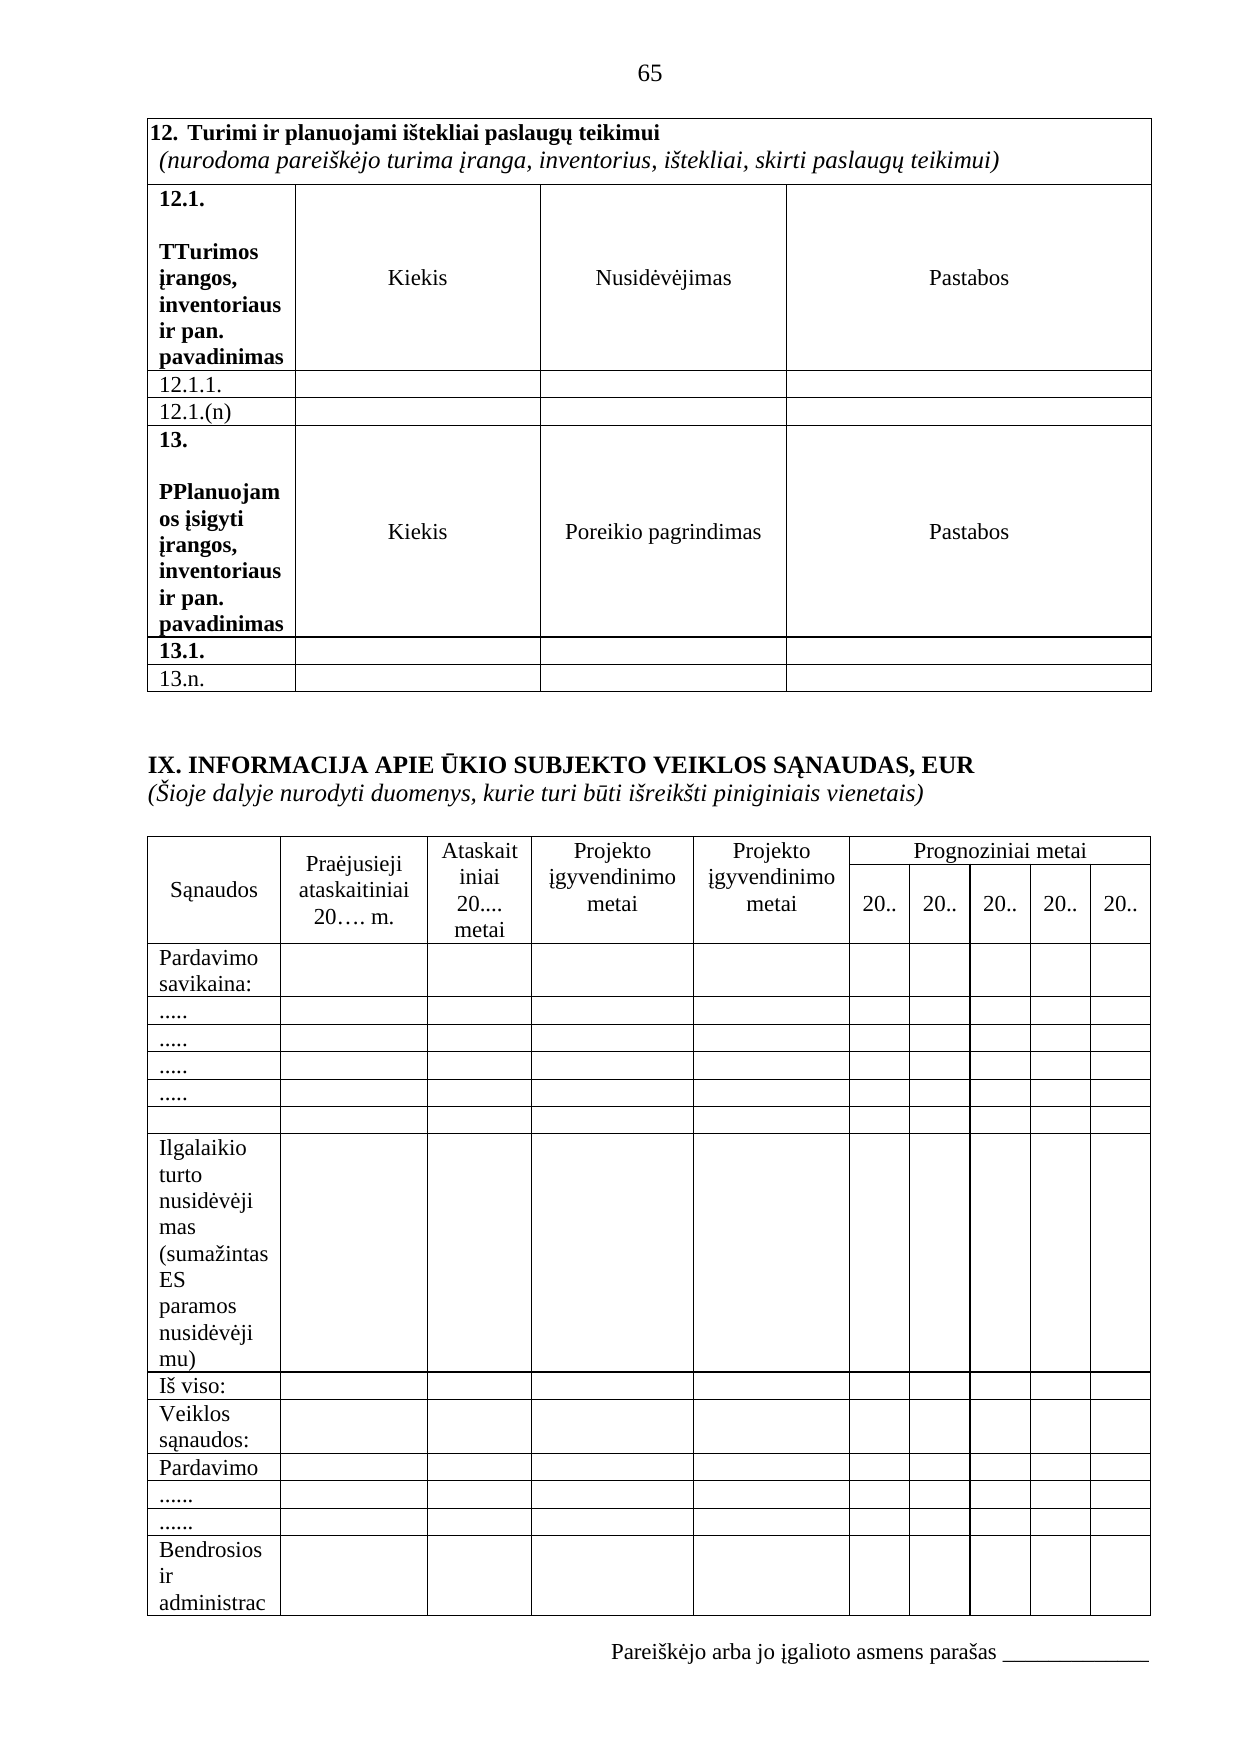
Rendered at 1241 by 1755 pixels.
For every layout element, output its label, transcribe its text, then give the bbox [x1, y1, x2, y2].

table_cell ..... [148, 997, 280, 1024]
table_cell [541, 665, 786, 691]
table_cell [1031, 1400, 1090, 1453]
table_cell 20.. [1091, 865, 1150, 942]
table_cell [1091, 1481, 1150, 1507]
table_cell [850, 1080, 909, 1106]
table_cell Pardavimo [148, 1454, 280, 1480]
table_cell 13.n. [148, 665, 295, 691]
table_cell [910, 1481, 969, 1507]
table_cell [1091, 1134, 1150, 1371]
table_cell [910, 1052, 969, 1078]
table_cell ...... [148, 1509, 280, 1535]
table_cell Kiekis [296, 426, 540, 636]
table_cell [532, 944, 693, 996]
table_cell [694, 1107, 849, 1133]
table_cell [694, 1052, 849, 1078]
table_cell [787, 398, 1151, 424]
table_cell 13.1. [148, 638, 295, 664]
table_cell ..... [148, 1052, 280, 1078]
table_cell [694, 1536, 849, 1615]
table_cell [428, 1481, 531, 1507]
table_cell [1091, 1373, 1150, 1399]
table_header Projekto įgyvendinimo metai [694, 837, 849, 942]
table_cell [1091, 1509, 1150, 1535]
table_cell [281, 1536, 427, 1615]
table_cell [281, 944, 427, 996]
table_cell [532, 1454, 693, 1480]
table_cell Kiekis [296, 185, 540, 370]
table_cell [281, 1052, 427, 1078]
table_cell [532, 1536, 693, 1615]
table_cell [910, 1134, 969, 1371]
table_cell [428, 944, 531, 996]
table_cell 12.1.(n) [148, 398, 295, 424]
table_cell Bendrosios ir administrac [148, 1536, 280, 1615]
table_cell [296, 371, 540, 397]
table_cell [971, 1454, 1030, 1480]
table_cell [541, 638, 786, 664]
table_cell Nusidėvėjimas [541, 185, 786, 370]
table_cell 20.. [910, 865, 969, 942]
table_cell [428, 1509, 531, 1535]
table_cell [281, 1400, 427, 1453]
table_cell [428, 1373, 531, 1399]
table_cell [850, 944, 909, 996]
table_cell ..... [148, 1025, 280, 1051]
table_cell [971, 1400, 1030, 1453]
table_cell [971, 1536, 1030, 1615]
table_cell [971, 1052, 1030, 1078]
table_cell [1031, 1536, 1090, 1615]
table_cell [281, 1107, 427, 1133]
table_cell [910, 1536, 969, 1615]
table_cell [428, 997, 531, 1024]
table_cell [850, 1025, 909, 1051]
table_cell [910, 1509, 969, 1535]
table_cell [1031, 1373, 1090, 1399]
table_cell Iš viso: [148, 1373, 280, 1399]
table_cell [850, 1052, 909, 1078]
table_cell [910, 1107, 969, 1133]
table_cell [532, 1509, 693, 1535]
table_cell [694, 1373, 849, 1399]
table_cell Ilgalaikio turto nusidėvėjimas (sumažintas ES paramos nusidėvėjimu) [148, 1134, 280, 1371]
table_cell [694, 1080, 849, 1106]
table_cell ...... [148, 1481, 280, 1507]
text (Šioje dalyje nurodyti duomenys, kurie turi būti išreikšti piniginiais vienetais) [148, 778, 1152, 807]
table_cell [910, 997, 969, 1024]
table_cell Pastabos [787, 426, 1151, 636]
table_cell [694, 1025, 849, 1051]
table_cell [694, 1509, 849, 1535]
table_cell [910, 1080, 969, 1106]
table_cell [694, 1454, 849, 1480]
table_cell [1091, 1454, 1150, 1480]
table_cell [281, 997, 427, 1024]
table_cell [694, 1134, 849, 1371]
table_cell [910, 1400, 969, 1453]
table_cell [428, 1134, 531, 1371]
table_cell [1091, 1536, 1150, 1615]
table_cell [850, 1107, 909, 1133]
table_header Projekto įgyvendinimo metai [532, 837, 693, 942]
table_cell [532, 1373, 693, 1399]
table_cell [281, 1373, 427, 1399]
table_cell [1031, 1509, 1090, 1535]
table_cell Veiklos sąnaudos: [148, 1400, 280, 1453]
table_cell [787, 638, 1151, 664]
table_cell [281, 1454, 427, 1480]
table_cell [971, 1481, 1030, 1507]
table_header Ataskaitiniai 20.... metai [428, 837, 531, 942]
table_cell [910, 944, 969, 996]
table_cell 13. PPlanuojamos įsigyti įrangos, inventoriaus ir pan. pavadinimas [148, 426, 295, 636]
table_cell [532, 997, 693, 1024]
table_cell [541, 398, 786, 424]
table_cell [296, 638, 540, 664]
table_cell [281, 1134, 427, 1371]
table_cell [428, 1400, 531, 1453]
table_cell [532, 1107, 693, 1133]
table_cell [281, 1509, 427, 1535]
table_cell Pastabos [787, 185, 1151, 370]
table_cell [296, 398, 540, 424]
table_cell Poreikio pagrindimas [541, 426, 786, 636]
table_cell Pardavimo savikaina: [148, 944, 280, 996]
table_cell [428, 1052, 531, 1078]
table_cell [532, 1400, 693, 1453]
table_cell [428, 1454, 531, 1480]
table_cell [850, 1454, 909, 1480]
table_cell [428, 1025, 531, 1051]
table_header Praėjusieji ataskaitiniai 20…. m. [281, 837, 427, 942]
table_cell ..... [148, 1080, 280, 1106]
table_cell [971, 1134, 1030, 1371]
table_cell [694, 1400, 849, 1453]
table_cell [850, 1373, 909, 1399]
table_cell [148, 1107, 280, 1133]
table_cell [850, 1134, 909, 1371]
table_header Prognoziniai metai [850, 837, 1150, 863]
table_cell [1031, 1454, 1090, 1480]
table_cell [1031, 1080, 1090, 1106]
table_cell [532, 1025, 693, 1051]
table_cell [1091, 1052, 1150, 1078]
table_cell [532, 1052, 693, 1078]
table_cell [910, 1373, 969, 1399]
table_cell [694, 1481, 849, 1507]
table_cell [971, 1107, 1030, 1133]
table_cell [281, 1481, 427, 1507]
table_cell [850, 1400, 909, 1453]
table_cell [541, 371, 786, 397]
table_cell [296, 665, 540, 691]
table_cell [428, 1080, 531, 1106]
table_cell [971, 997, 1030, 1024]
table_cell [850, 997, 909, 1024]
table_cell 20.. [971, 865, 1030, 942]
table_cell [971, 944, 1030, 996]
table_cell [532, 1080, 693, 1106]
table_cell [1031, 1025, 1090, 1051]
table_cell [694, 944, 849, 996]
table_cell [910, 1025, 969, 1051]
table_cell [850, 1509, 909, 1535]
table_cell [1031, 1481, 1090, 1507]
table_cell [532, 1134, 693, 1371]
table_cell [971, 1509, 1030, 1535]
table_header 12. Turimi ir planuojami ištekliai paslaugų teikimui (nurodoma pareiškėjo turima įranga, inventorius, ištekliai, skirti paslaugų teikimui) [148, 119, 1151, 184]
table_cell [971, 1025, 1030, 1051]
table_cell [1031, 1107, 1090, 1133]
table_cell 20.. [850, 865, 909, 942]
table_cell [1031, 1052, 1090, 1078]
table_cell [1031, 1134, 1090, 1371]
table_cell [850, 1536, 909, 1615]
table_cell [694, 997, 849, 1024]
table_cell [1091, 1080, 1150, 1106]
text IX. INFORMACIJA APIE ŪKIO SUBJEKTO VEIKLOS SĄNAUDAS, EUR [148, 750, 1152, 778]
table_cell [1031, 944, 1090, 996]
table_cell [281, 1080, 427, 1106]
table_cell [281, 1025, 427, 1051]
table_header Sąnaudos [148, 837, 280, 942]
table_cell [787, 371, 1151, 397]
table_cell [787, 665, 1151, 691]
table_cell [850, 1481, 909, 1507]
table_cell [1091, 1025, 1150, 1051]
table_cell [1091, 997, 1150, 1024]
table_cell 20.. [1031, 865, 1090, 942]
table_cell [1091, 1107, 1150, 1133]
table_cell 12.1. TTurimos įrangos, inventoriaus ir pan. pavadinimas [148, 185, 295, 370]
table_cell 12.1.1. [148, 371, 295, 397]
table_cell [971, 1373, 1030, 1399]
table_cell [1031, 997, 1090, 1024]
table_cell [910, 1454, 969, 1480]
table_cell [1091, 1400, 1150, 1453]
table_cell [428, 1536, 531, 1615]
table_cell [532, 1481, 693, 1507]
table_cell [1091, 944, 1150, 996]
table_cell [971, 1080, 1030, 1106]
table_cell [428, 1107, 531, 1133]
